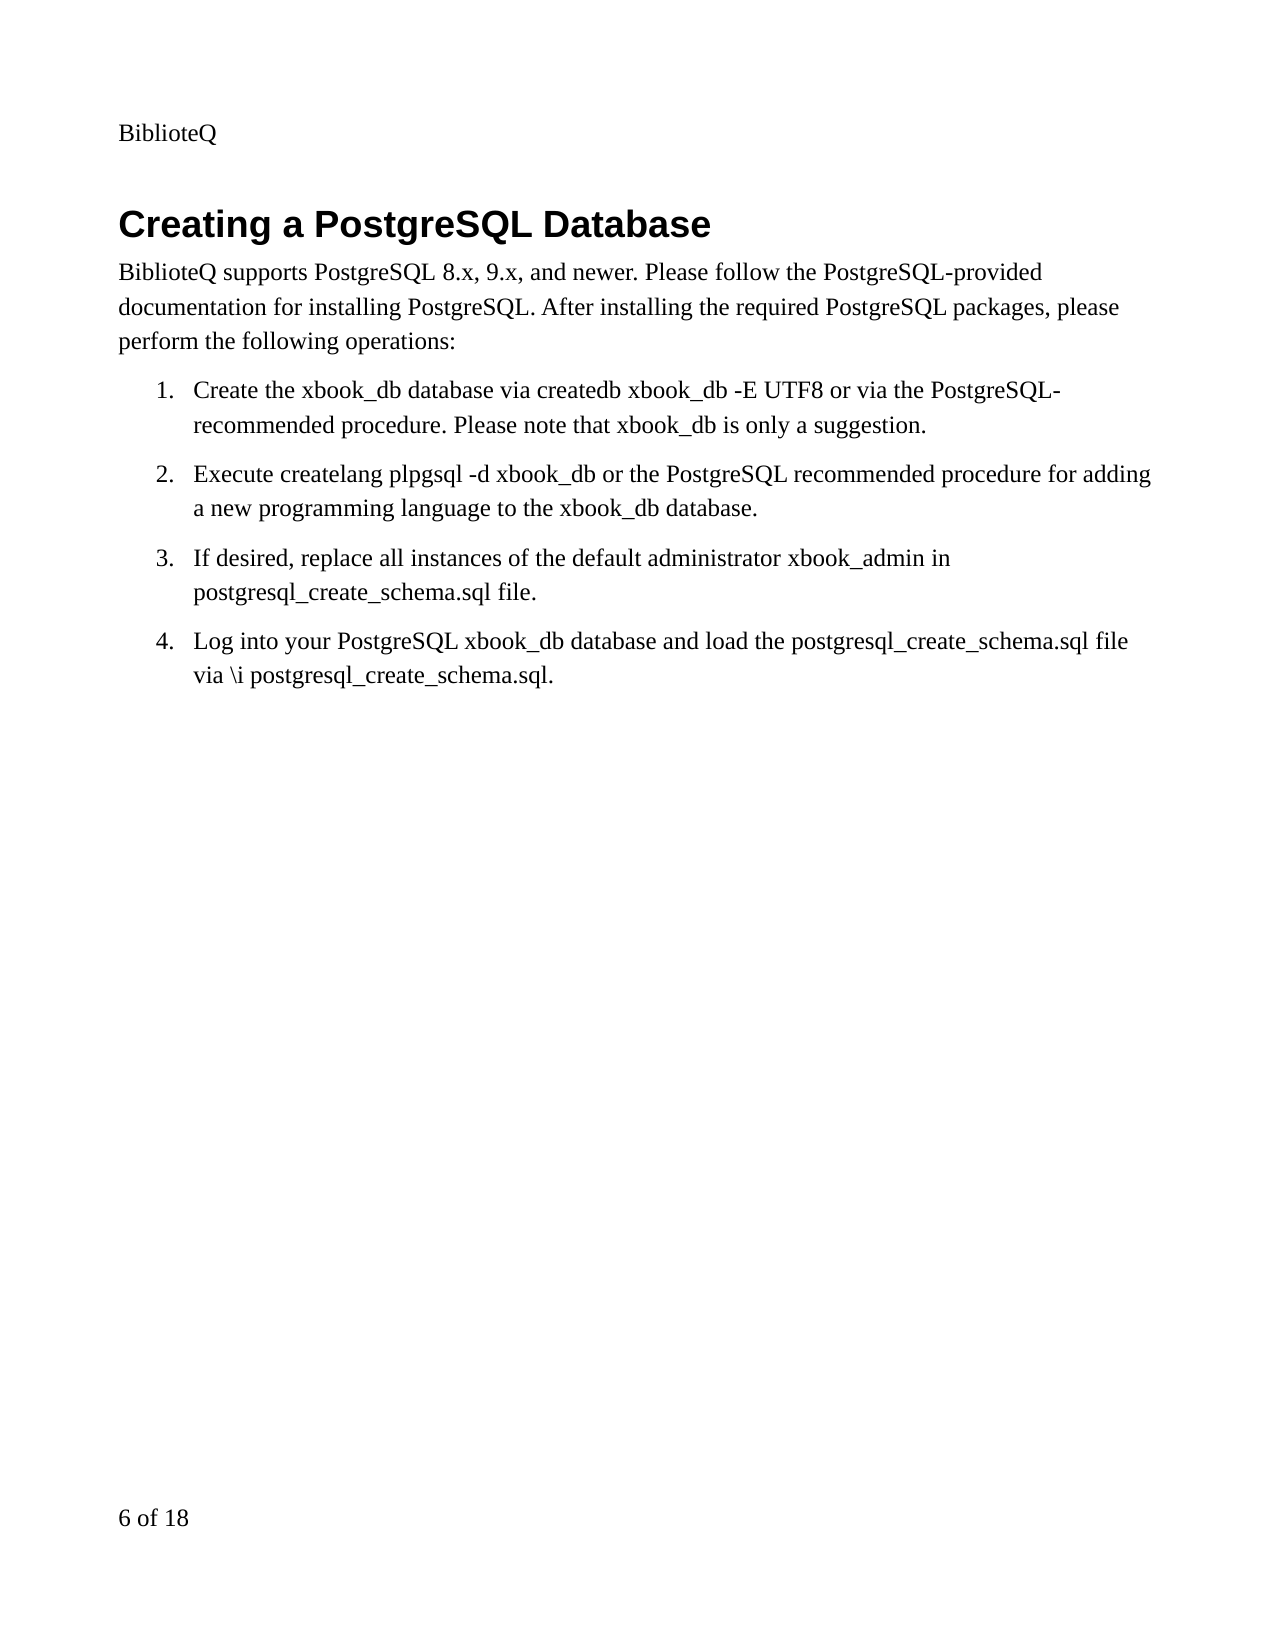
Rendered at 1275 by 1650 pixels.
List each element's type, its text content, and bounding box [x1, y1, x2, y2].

text BiblioteQ supports PostgreSQL 8.x, 9.x, and newer. Please follow the PostgreSQL-provided documentation for installing PostgreSQL. After installing the required PostgreSQL packages, please perform the following operations: [118, 257, 1157, 355]
list Create the xbook_db database via createdb xbook_db -E UTF8 or via the PostgreSQL-recommended procedure. Please note that xbook_db is only a suggestion. [156, 376, 1157, 439]
list Execute createlang plpgsql -d xbook_db or the PostgreSQL recommended procedure for adding a new programming language to the xbook_db database. [156, 459, 1157, 522]
list If desired, replace all instances of the default administrator xbook_admin in postgresql_create_schema.sql file. [156, 543, 1157, 606]
list Log into your PostgreSQL xbook_db database and load the postgresql_create_schema.sql file via \i postgresql_create_schema.sql. [156, 626, 1157, 689]
subtitle Creating a PostgreSQL Database [118, 201, 1157, 245]
